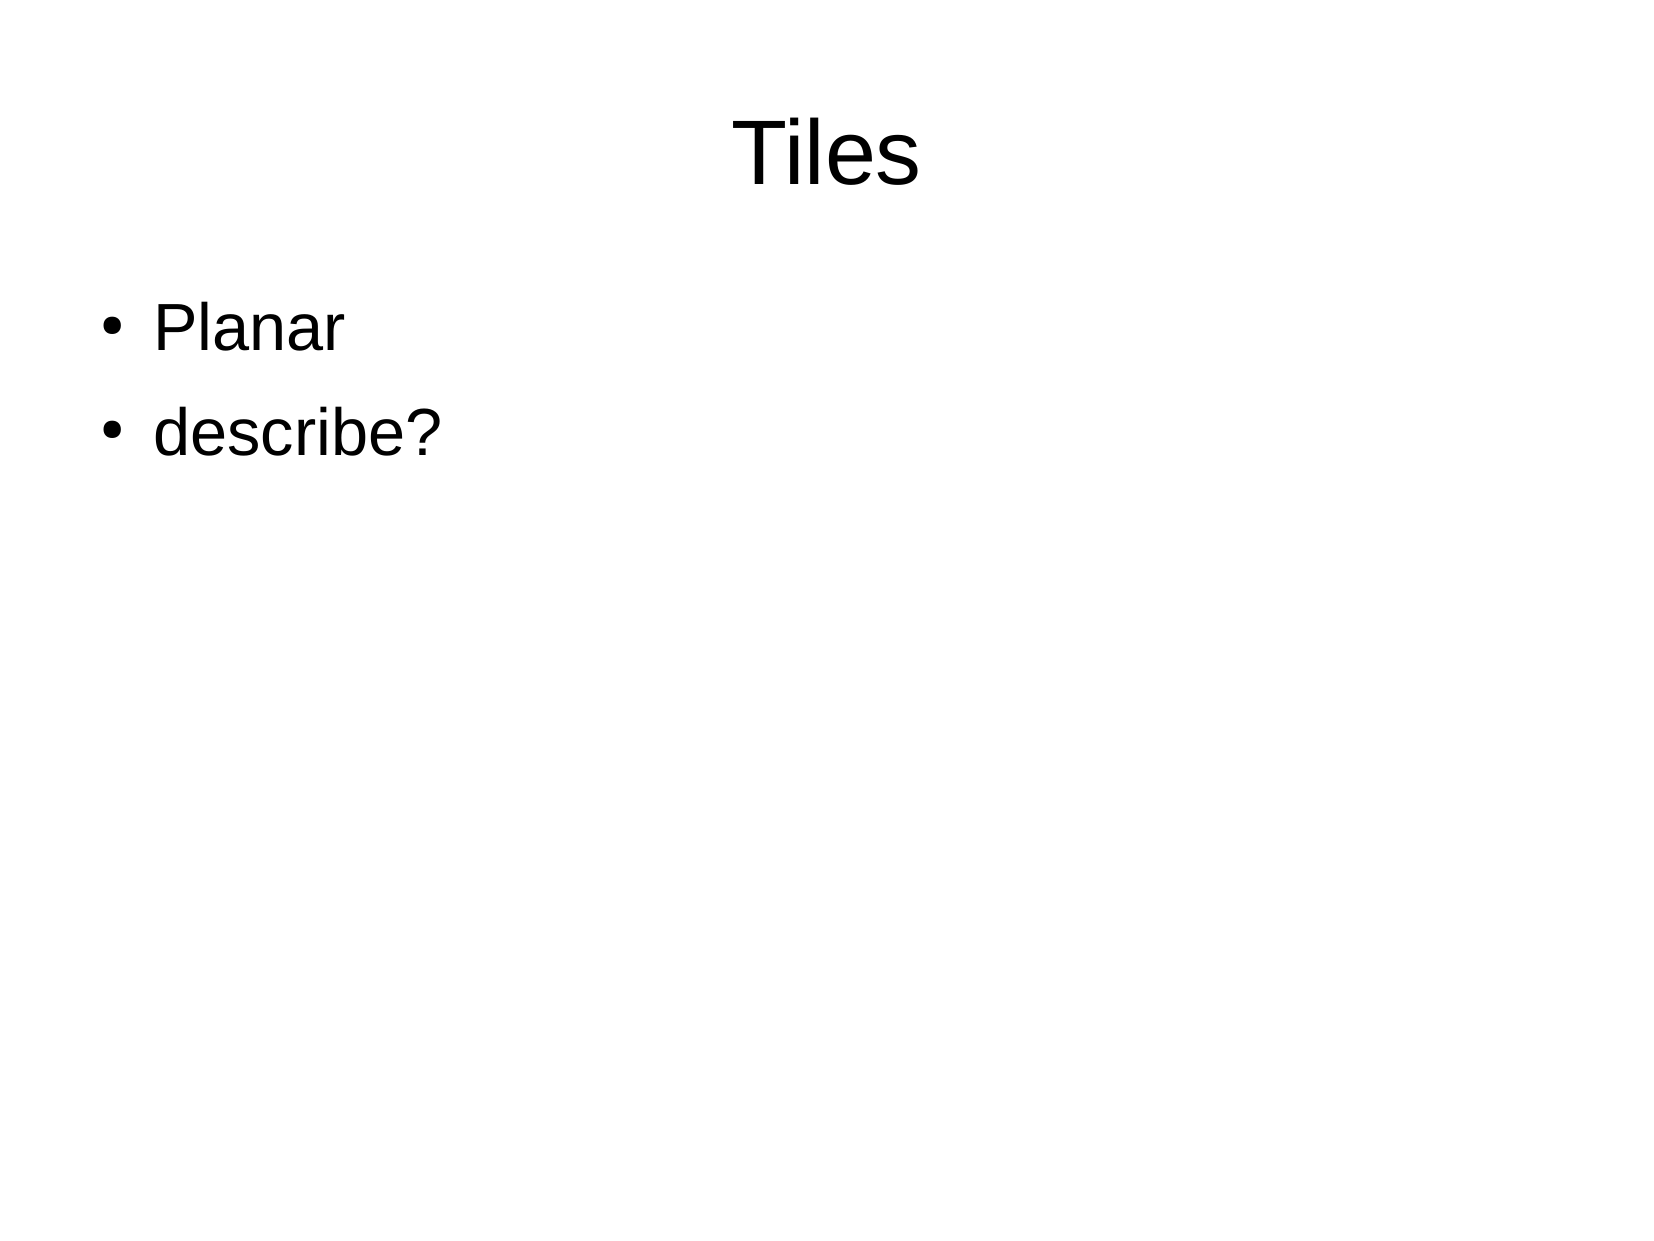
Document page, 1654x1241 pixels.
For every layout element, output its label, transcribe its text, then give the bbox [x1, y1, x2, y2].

list Planar describe? [82, 290, 1538, 1010]
title Tiles [82, 49, 1571, 257]
